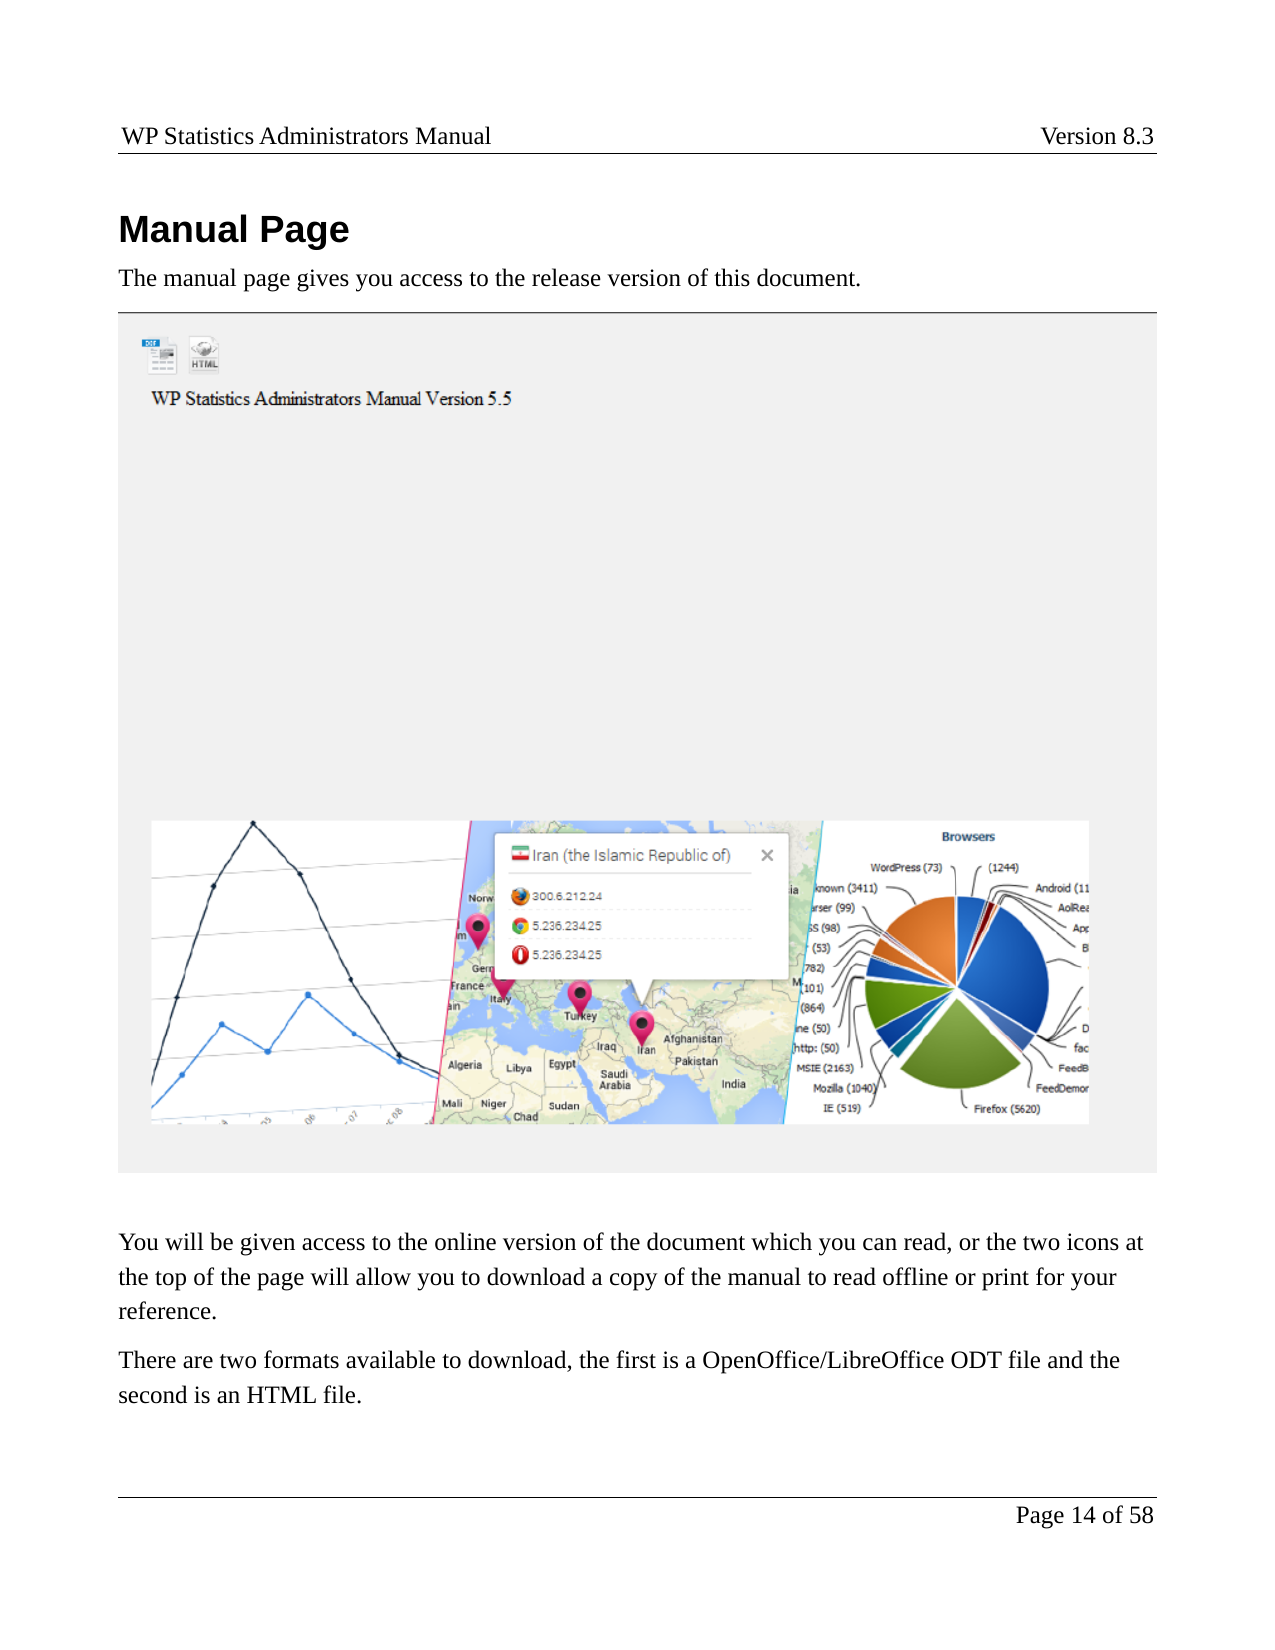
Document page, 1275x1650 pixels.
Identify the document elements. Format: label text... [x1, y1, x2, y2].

text You will be given access to the online version of the document which you can read, or the two icons at the top of the page will allow you to download a copy of the manual to read offline or print for your reference. [118, 1227, 1157, 1325]
text There are two formats available to download, the first is a OpenOffice/LibreOffice ODT file and the second is an HTML file. [118, 1345, 1157, 1409]
subtitle Manual Page [118, 207, 1157, 251]
picture [118, 312, 1157, 1173]
text The manual page gives you access to the release version of this document. [118, 263, 1157, 292]
